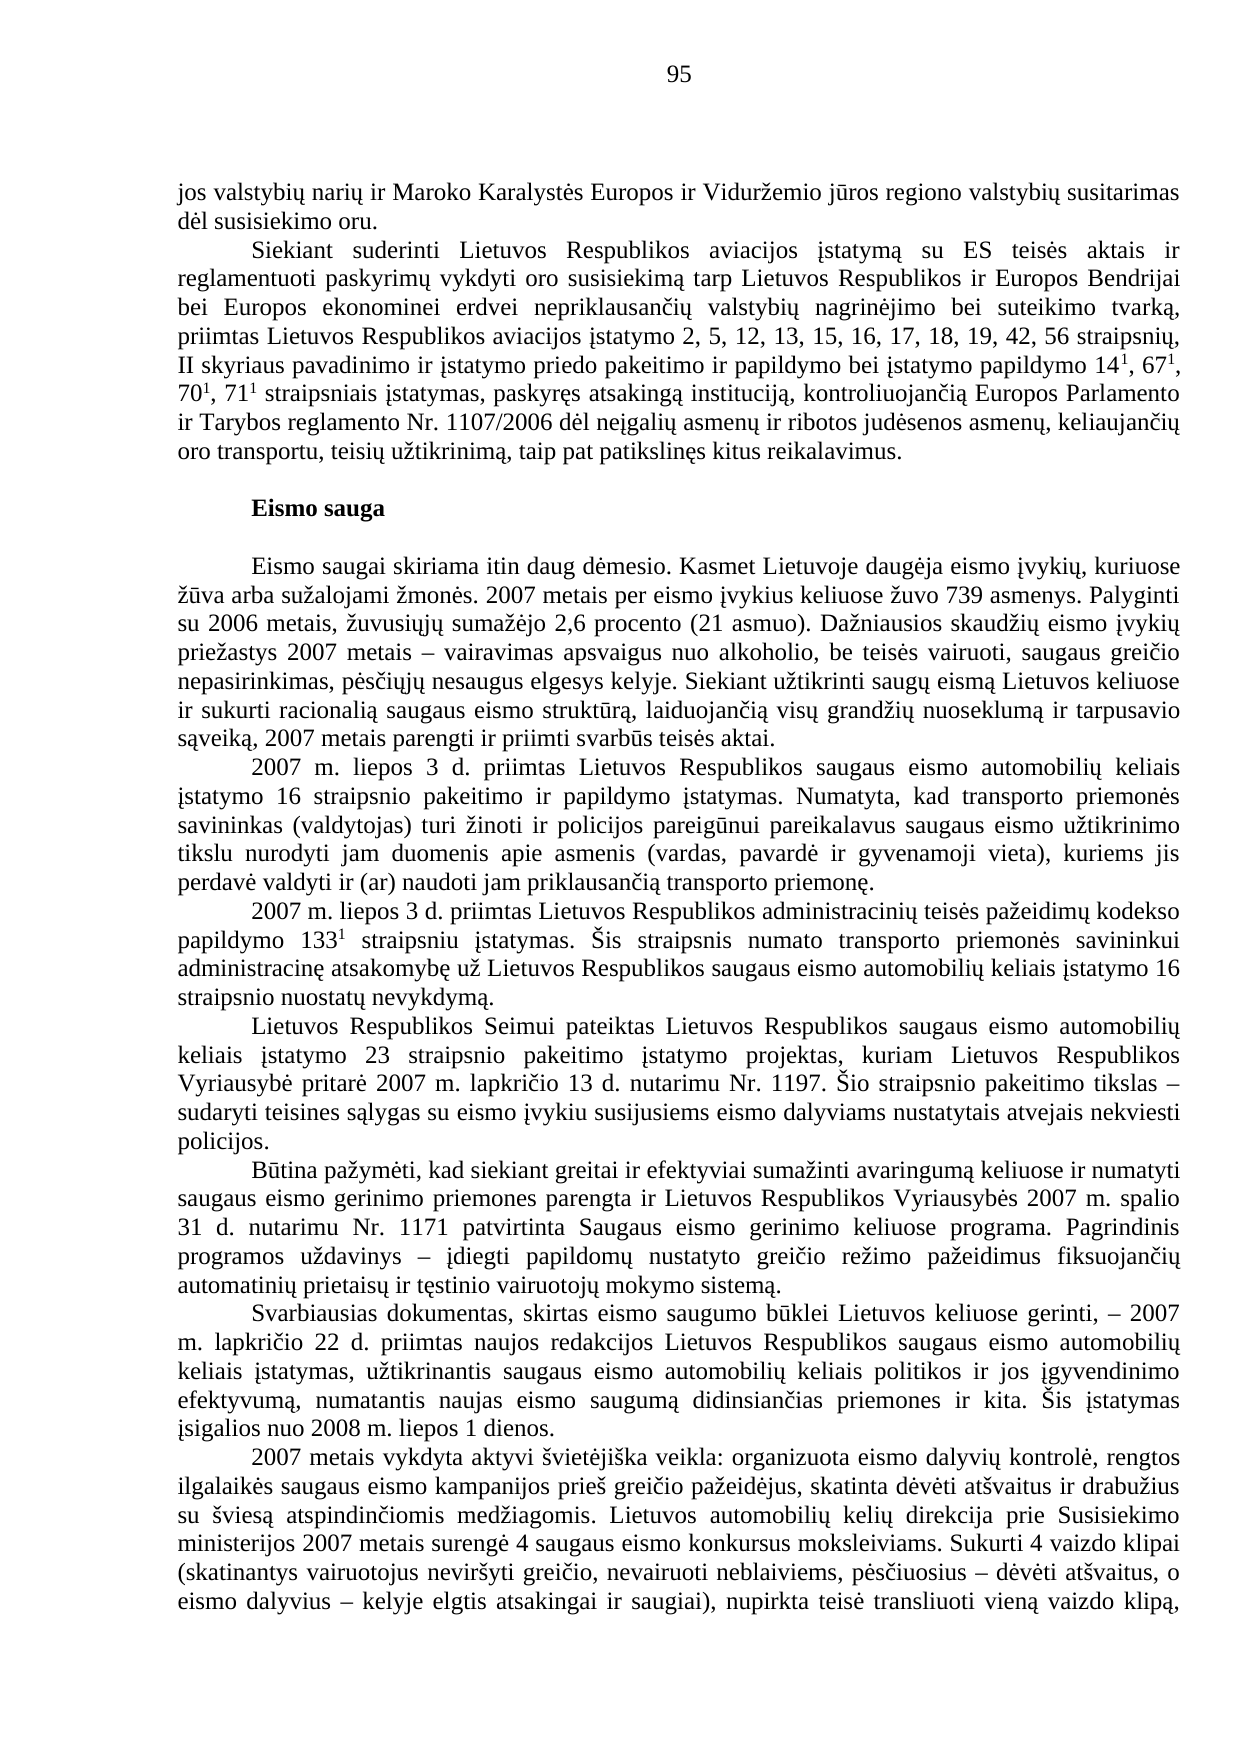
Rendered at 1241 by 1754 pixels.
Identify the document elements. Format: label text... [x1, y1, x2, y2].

text Siekiant suderinti Lietuvos Respublikos aviacijos įstatymą su ES teisės aktais ir reglamentuoti paskyrimų vykdyti oro susisiekimą tarp Lietuvos Respublikos ir Europos Bendrijai bei Europos ekonominei erdvei nepriklausančių valstybių nagrinėjimo bei suteikimo tvarką, priimtas Lietuvos Respublikos aviacijos įstatymo 2, 5, 12, 13, 15, 16, 17, 18, 19, 42, 56 straipsnių, II skyriaus pavadinimo ir įstatymo priedo pakeitimo ir papildymo bei įstatymo papildymo 141, 671, 701, 711 straipsniais įstatymas, paskyręs atsakingą instituciją, kontroliuojančią Europos Parlamento ir Tarybos reglamento Nr. 1107/2006 dėl neįgalių asmenų ir ribotos judėsenos asmenų, keliaujančių oro transportu, teisių užtikrinimą, taip pat patikslinęs kitus reikalavimus. [177, 235, 1181, 465]
text 2007 m. liepos 3 d. priimtas Lietuvos Respublikos saugaus eismo automobilių keliais įstatymo 16 straipsnio pakeitimo ir papildymo įstatymas. Numatyta, kad transporto priemonės savininkas (valdytojas) turi žinoti ir policijos pareigūnui pareikalavus saugaus eismo užtikrinimo tikslu nurodyti jam duomenis apie asmenis (vardas, pavardė ir gyvenamoji vieta), kuriems jis perdavė valdyti ir (ar) naudoti jam priklausančią transporto priemonę. [177, 752, 1181, 896]
text Lietuvos Respublikos Seimui pateiktas Lietuvos Respublikos saugaus eismo automobilių keliais įstatymo 23 straipsnio pakeitimo įstatymo projektas, kuriam Lietuvos Respublikos Vyriausybė pritarė 2007 m. lapkričio 13 d. nutarimu Nr. 1197. Šio straipsnio pakeitimo tikslas – sudaryti teisines sąlygas su eismo įvykiu susijusiems eismo dalyviams nustatytais atvejais nekviesti policijos. [177, 1011, 1181, 1155]
text 2007 metais vykdyta aktyvi švietėjiška veikla: organizuota eismo dalyvių kontrolė, rengtos ilgalaikės saugaus eismo kampanijos prieš greičio pažeidėjus, skatinta dėvėti atšvaitus ir drabužius su šviesą atspindinčiomis medžiagomis. Lietuvos automobilių kelių direkcija prie Susisiekimo ministerijos 2007 metais surengė 4 saugaus eismo konkursus moksleiviams. Sukurti 4 vaizdo klipai (skatinantys vairuotojus neviršyti greičio, nevairuoti neblaiviems, pėsčiuosius – dėvėti atšvaitus, o eismo dalyvius – kelyje elgtis atsakingai ir saugiai), nupirkta teisė transliuoti vieną vaizdo klipą, [177, 1442, 1181, 1615]
text 2007 m. liepos 3 d. priimtas Lietuvos Respublikos administracinių teisės pažeidimų kodekso papildymo 1331 straipsniu įstatymas. Šis straipsnis numato transporto priemonės savininkui administracinę atsakomybę už Lietuvos Respublikos saugaus eismo automobilių keliais įstatymo 16 straipsnio nuostatų nevykdymą. [177, 896, 1181, 1011]
text Eismo sauga [177, 493, 1181, 522]
text Būtina pažymėti, kad siekiant greitai ir efektyviai sumažinti avaringumą keliuose ir numatyti saugaus eismo gerinimo priemones parengta ir Lietuvos Respublikos Vyriausybės 2007 m. spalio 31 d. nutarimu Nr. 1171 patvirtinta Saugaus eismo gerinimo keliuose programa. Pagrindinis programos uždavinys – įdiegti papildomų nustatyto greičio režimo pažeidimus fiksuojančių automatinių prietaisų ir tęstinio vairuotojų mokymo sistemą. [177, 1155, 1181, 1298]
text Eismo saugai skiriama itin daug dėmesio. Kasmet Lietuvoje daugėja eismo įvykių, kuriuose žūva arba sužalojami žmonės. 2007 metais per eismo įvykius keliuose žuvo 739 asmenys. Palyginti su 2006 metais, žuvusiųjų sumažėjo 2,6 procento (21 asmuo). Dažniausios skaudžių eismo įvykių priežastys 2007 metais – vairavimas apsvaigus nuo alkoholio, be teisės vairuoti, saugaus greičio nepasirinkimas, pėsčiųjų nesaugus elgesys kelyje. Siekiant užtikrinti saugų eismą Lietuvos keliuose ir sukurti racionalią saugaus eismo struktūrą, laiduojančią visų grandžių nuoseklumą ir tarpusavio sąveiką, 2007 metais parengti ir priimti svarbūs teisės aktai. [177, 551, 1181, 752]
text Svarbiausias dokumentas, skirtas eismo saugumo būklei Lietuvos keliuose gerinti, – 2007 m. lapkričio 22 d. priimtas naujos redakcijos Lietuvos Respublikos saugaus eismo automobilių keliais įstatymas, užtikrinantis saugaus eismo automobilių keliais politikos ir jos įgyvendinimo efektyvumą, numatantis naujas eismo saugumą didinsiančias priemones ir kita. Šis įstatymas įsigalios nuo 2008 m. liepos 1 dienos. [177, 1298, 1181, 1442]
text jos valstybių narių ir Maroko Karalystės Europos ir Viduržemio jūros regiono valstybių susitarimas dėl susisiekimo oru. [177, 177, 1181, 235]
